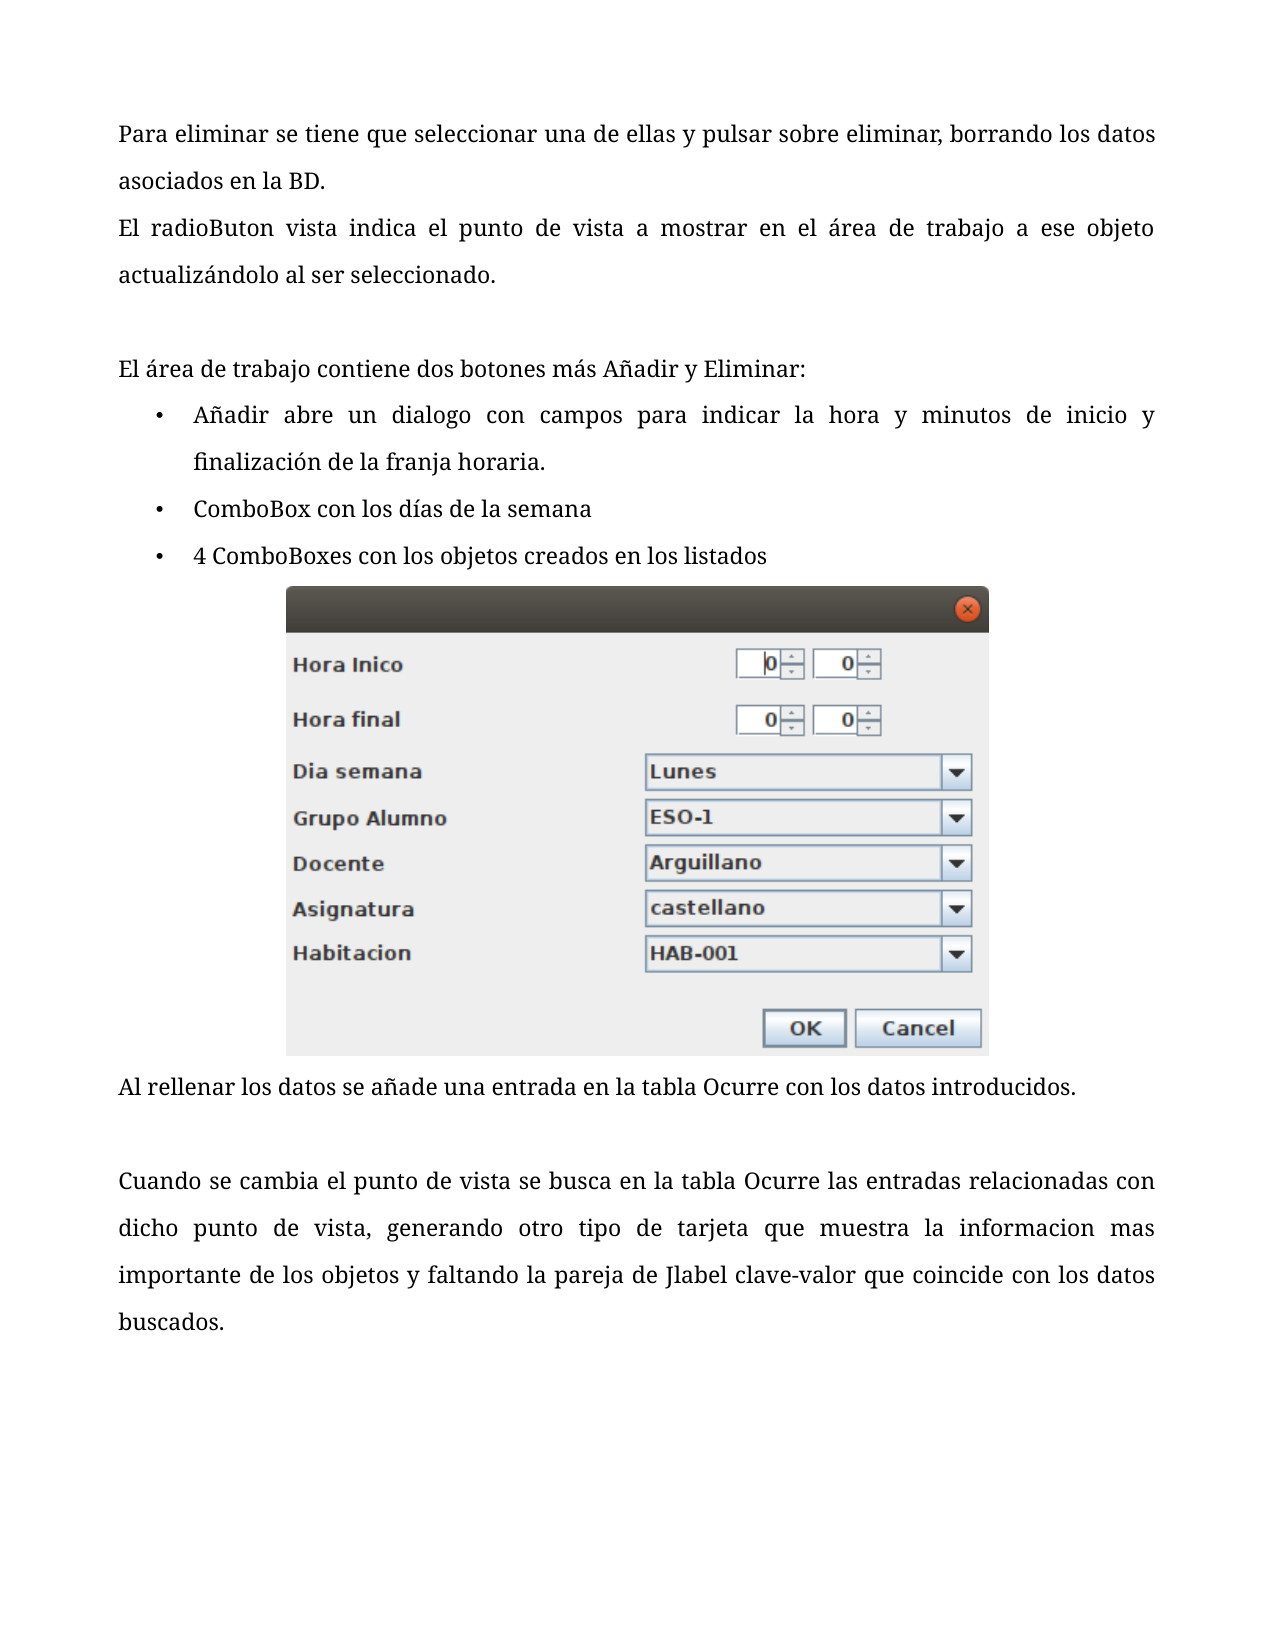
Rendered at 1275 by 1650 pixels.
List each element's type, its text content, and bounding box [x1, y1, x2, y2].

text El radioButon vista indica el punto de vista a mostrar en el área de trabajo a ese objeto actualizándolo al ser seleccionado. [118, 212, 1157, 290]
text El área de trabajo contiene dos botones más Añadir y Eliminar: [118, 352, 1157, 384]
picture [286, 586, 989, 1056]
text Al rellenar los datos se añade una entrada en la tabla Ocurre con los datos introducidos. [118, 1056, 1157, 1102]
list 4 ComboBoxes con los objetos creados en los listados [156, 540, 1157, 571]
text Para eliminar se tiene que seleccionar una de ellas y pulsar sobre eliminar, borrando los datos asociados en la BD. [118, 118, 1157, 196]
text Cuando se cambia el punto de vista se busca en la tabla Ocurre las entradas relacionadas con dicho punto de vista, generando otro tipo de tarjeta que muestra la informacion mas importante de los objetos y faltando la pareja de Jlabel clave-valor que coincide con los datos buscados. [118, 1165, 1157, 1337]
list ComboBox con los días de la semana [156, 493, 1157, 524]
list Añadir abre un dialogo con campos para indicar la hora y minutos de inicio y finalización de la franja horaria. [156, 399, 1157, 477]
